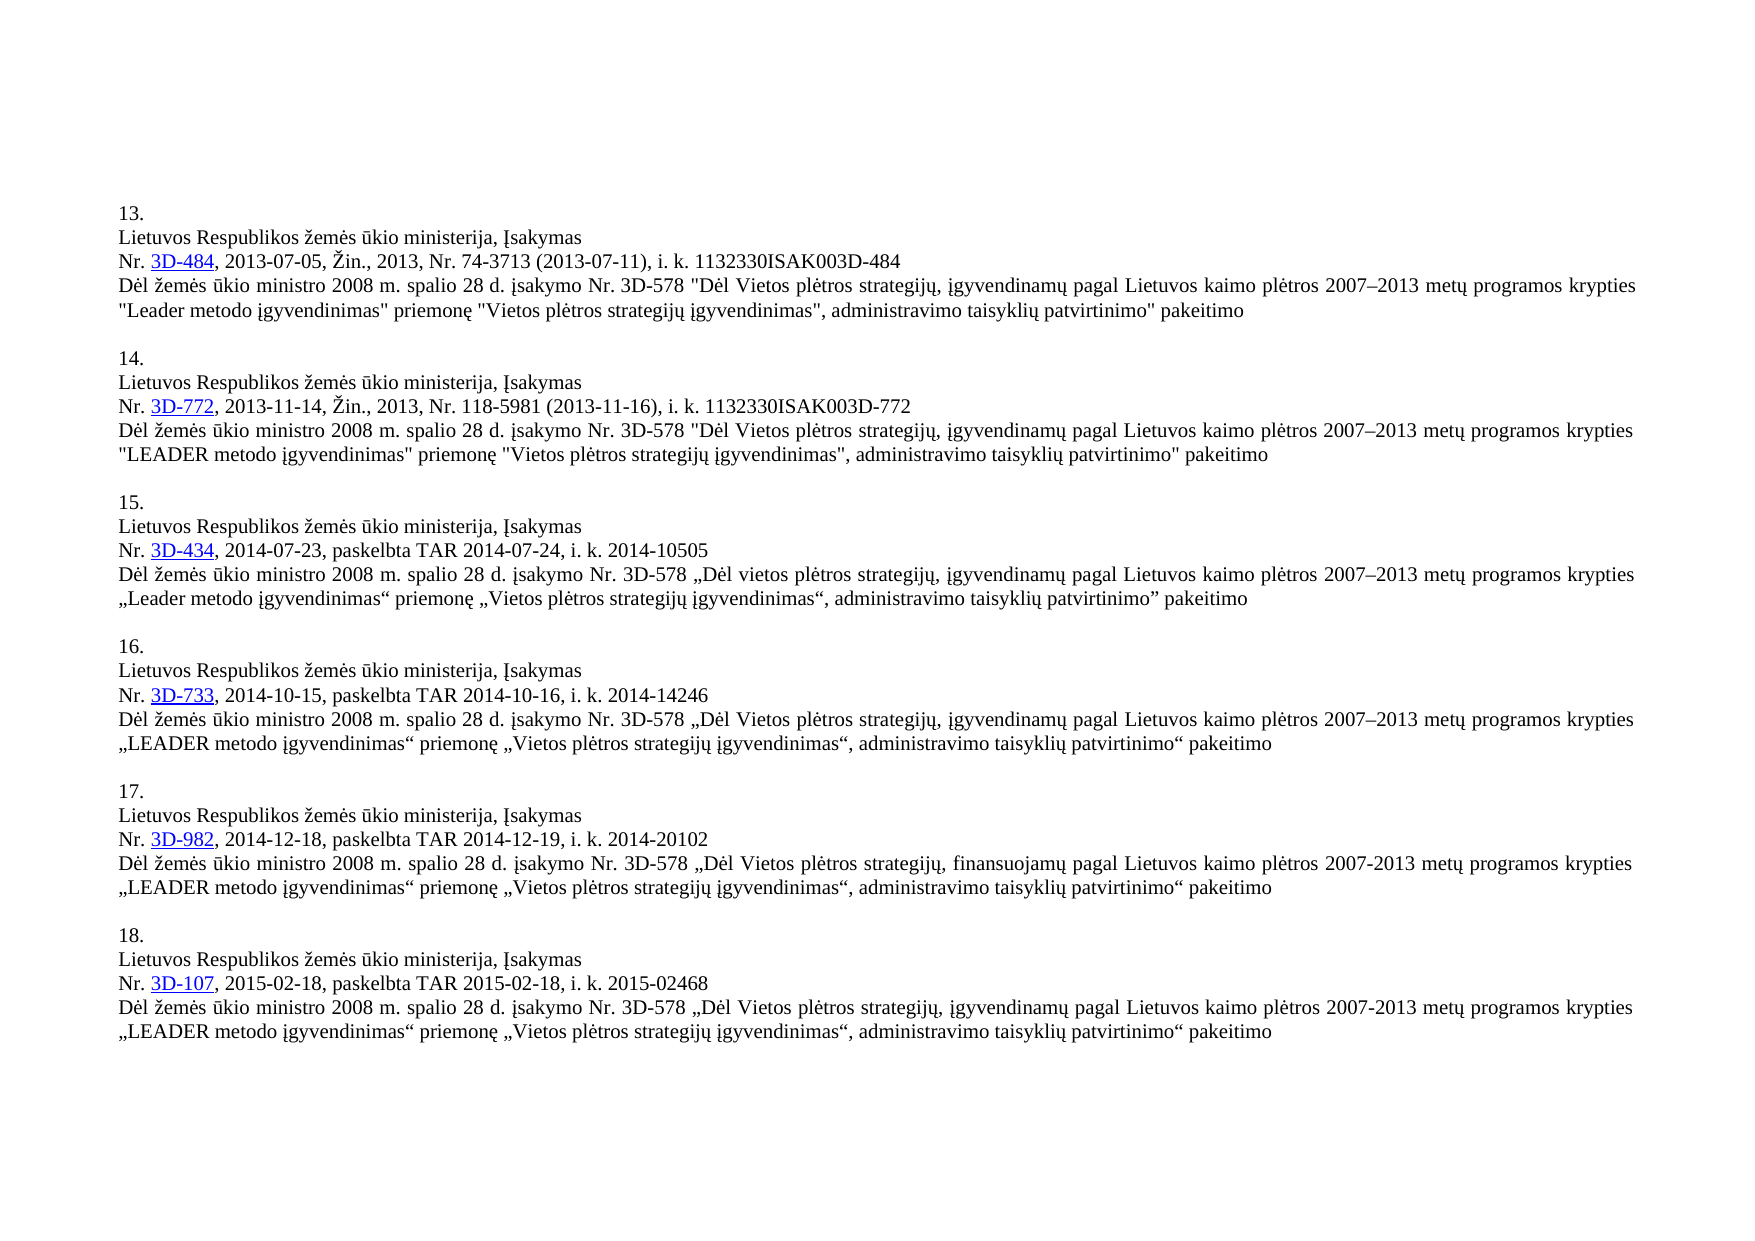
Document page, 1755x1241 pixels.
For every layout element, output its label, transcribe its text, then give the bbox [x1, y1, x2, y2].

text Dėl žemės ūkio ministro 2008 m. spalio 28 d. įsakymo Nr. 3D-578 "Dėl Vietos plėtros strategijų, įgyvendinamų pagal Lietuvos kaimo plėtros 2007–2013 metų programos krypties "LEADER metodo įgyvendinimas" priemonę "Vietos plėtros strategijų įgyvendinimas", administravimo taisyklių patvirtinimo" pakeitimo [118, 418, 1636, 466]
text Lietuvos Respublikos žemės ūkio ministerija, Įsakymas [118, 658, 1636, 682]
text Nr. 3D-733, 2014-10-15, paskelbta TAR 2014-10-16, i. k. 2014-14246 [118, 682, 1636, 707]
text Dėl žemės ūkio ministro 2008 m. spalio 28 d. įsakymo Nr. 3D-578 „Dėl Vietos plėtros strategijų, finansuojamų pagal Lietuvos kaimo plėtros 2007-2013 metų programos krypties „LEADER metodo įgyvendinimas“ priemonę „Vietos plėtros strategijų įgyvendinimas“, administravimo taisyklių patvirtinimo“ pakeitimo [118, 851, 1636, 899]
text 17. [118, 779, 1636, 803]
text 16. [118, 634, 1636, 658]
text Dėl žemės ūkio ministro 2008 m. spalio 28 d. įsakymo Nr. 3D-578 „Dėl Vietos plėtros strategijų, įgyvendinamų pagal Lietuvos kaimo plėtros 2007-2013 metų programos krypties „LEADER metodo įgyvendinimas“ priemonę „Vietos plėtros strategijų įgyvendinimas“, administravimo taisyklių patvirtinimo“ pakeitimo [118, 995, 1636, 1043]
text 18. [118, 923, 1636, 947]
text Nr. 3D-484, 2013-07-05, Žin., 2013, Nr. 74-3713 (2013-07-11), i. k. 1132330ISAK003D-484 [118, 249, 1636, 273]
text Lietuvos Respublikos žemės ūkio ministerija, Įsakymas [118, 370, 1636, 394]
text Lietuvos Respublikos žemės ūkio ministerija, Įsakymas [118, 947, 1636, 971]
text Lietuvos Respublikos žemės ūkio ministerija, Įsakymas [118, 225, 1636, 249]
text Nr. 3D-982, 2014-12-18, paskelbta TAR 2014-12-19, i. k. 2014-20102 [118, 827, 1636, 851]
text Dėl žemės ūkio ministro 2008 m. spalio 28 d. įsakymo Nr. 3D-578 „Dėl Vietos plėtros strategijų, įgyvendinamų pagal Lietuvos kaimo plėtros 2007–2013 metų programos krypties „LEADER metodo įgyvendinimas“ priemonę „Vietos plėtros strategijų įgyvendinimas“, administravimo taisyklių patvirtinimo“ pakeitimo [118, 707, 1636, 755]
text Dėl žemės ūkio ministro 2008 m. spalio 28 d. įsakymo Nr. 3D-578 "Dėl Vietos plėtros strategijų, įgyvendinamų pagal Lietuvos kaimo plėtros 2007–2013 metų programos krypties "Leader metodo įgyvendinimas" priemonę "Vietos plėtros strategijų įgyvendinimas", administravimo taisyklių patvirtinimo" pakeitimo [118, 273, 1636, 322]
text 13. [118, 201, 1636, 225]
text 15. [118, 490, 1636, 514]
text 14. [118, 346, 1636, 370]
text Nr. 3D-434, 2014-07-23, paskelbta TAR 2014-07-24, i. k. 2014-10505 [118, 538, 1636, 562]
text Lietuvos Respublikos žemės ūkio ministerija, Įsakymas [118, 803, 1636, 827]
text Lietuvos Respublikos žemės ūkio ministerija, Įsakymas [118, 514, 1636, 538]
text Nr. 3D-772, 2013-11-14, Žin., 2013, Nr. 118-5981 (2013-11-16), i. k. 1132330ISAK003D-772 [118, 394, 1636, 418]
text Nr. 3D-107, 2015-02-18, paskelbta TAR 2015-02-18, i. k. 2015-02468 [118, 971, 1636, 995]
text Dėl žemės ūkio ministro 2008 m. spalio 28 d. įsakymo Nr. 3D-578 „Dėl vietos plėtros strategijų, įgyvendinamų pagal Lietuvos kaimo plėtros 2007–2013 metų programos krypties „Leader metodo įgyvendinimas“ priemonę „Vietos plėtros strategijų įgyvendinimas“, administravimo taisyklių patvirtinimo” pakeitimo [118, 562, 1636, 610]
